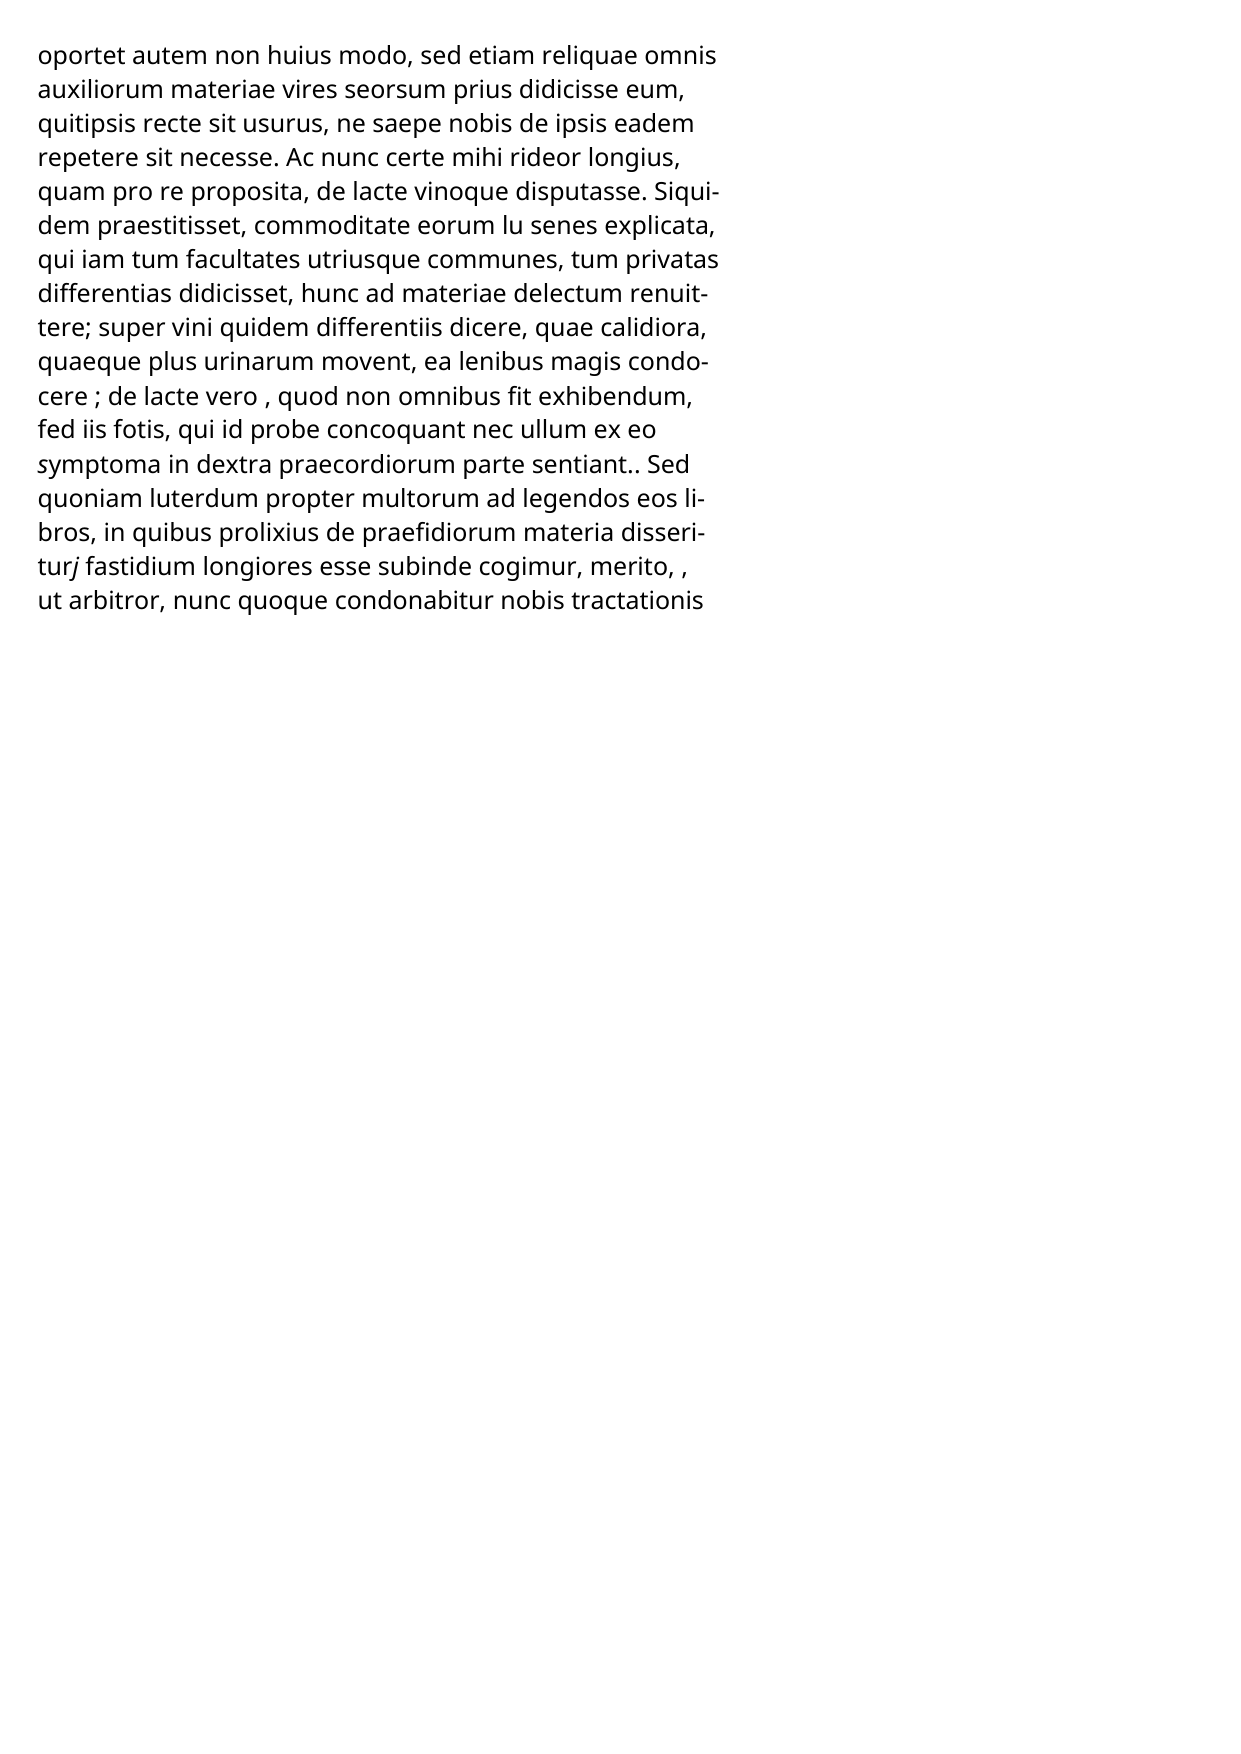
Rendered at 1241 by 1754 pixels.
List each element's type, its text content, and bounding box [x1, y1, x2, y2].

text oportet autem non huius modo, sed etiam reliquae omnis auxiliorum materiae vires seorsum prius didicisse eum, quitipsis recte sit usurus, ne saepe nobis de ipsis eadem repetere sit necesse. Ac nunc certe mihi rideor longius, quam pro re proposita, de lacte vinoque disputasse. Siqui- dem praestitisset, commoditate eorum lu senes explicata, qui iam tum facultates utriusque communes, tum privatas differentias didicisset, hunc ad materiae delectum renuit- tere; super vini quidem differentiis dicere, quae calidiora, quaeque plus urinarum movent, ea lenibus magis condo- cere ; de lacte vero , quod non omnibus fit exhibendum, fed iis fotis, qui id probe concoquant nec ullum ex eo symptoma in dextra praecordiorum parte sentiant.. Sed quoniam luterdum propter multorum ad legendos eos li- bros, in quibus prolixius de praefidiorum materia disseri- turj fastidium longiores esse subinde cogimur, merito, , ut arbitror, nunc quoque condonabitur nobis tractationis [37, 37, 1203, 617]
